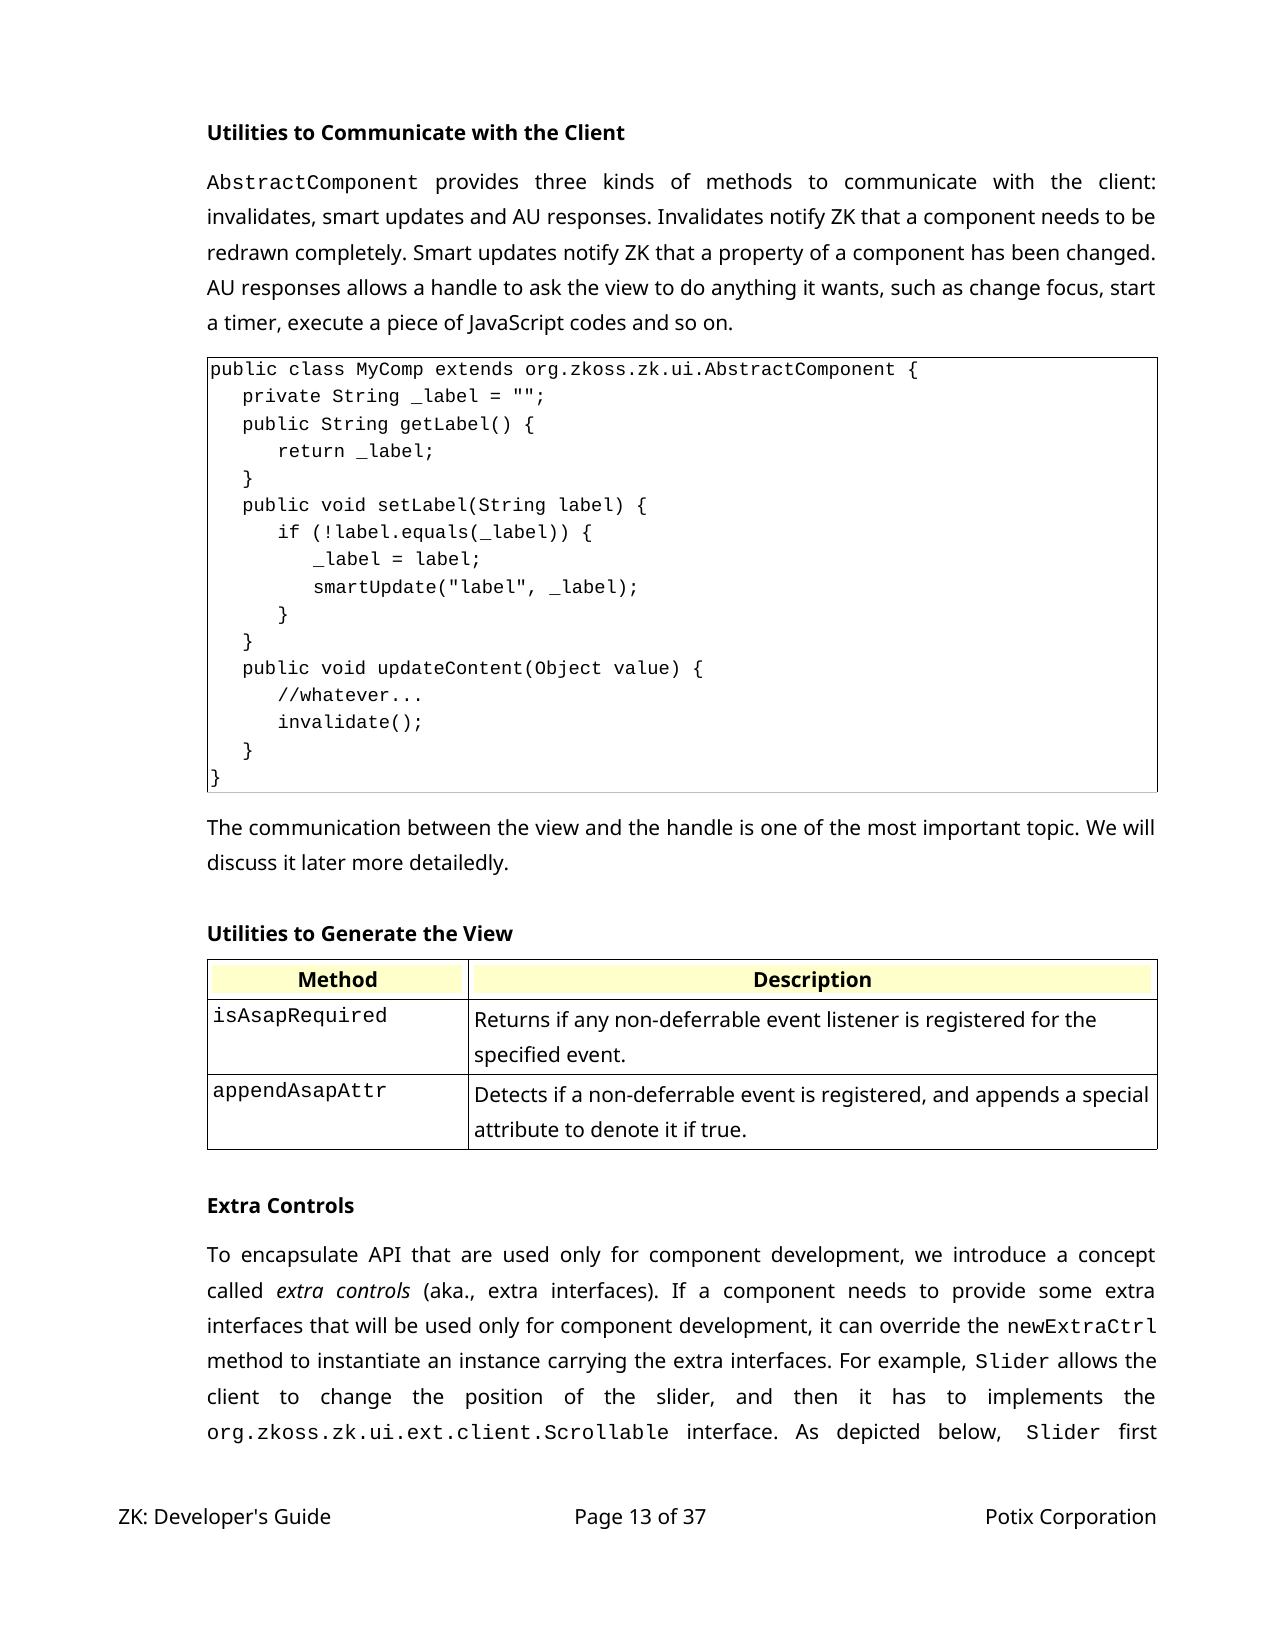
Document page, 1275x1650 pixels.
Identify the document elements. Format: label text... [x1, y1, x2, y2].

text AbstractComponent provides three kinds of methods to communicate with the client: invalidates, smart updates and AU responses. Invalidates notify ZK that a component needs to be redrawn completely. Smart updates notify ZK that a property of a component has been changed. AU responses allows a handle to ask the view to do anything it wants, such as change focus, start a timer, execute a piece of JavaScript codes and so on. [207, 167, 1157, 336]
text } [208, 602, 1157, 626]
text private String _label = ""; [208, 384, 1157, 408]
text } [208, 466, 1157, 490]
text invalidate(); [208, 710, 1157, 735]
text smartUpdate("label", _label); [208, 574, 1157, 599]
subtitle Utilities to Communicate with the Client [207, 118, 1157, 146]
table_cell Detects if a non-deferrable event is registered, and appends a special attribute to denote it if true. [469, 1075, 1157, 1149]
table_cell Returns if any non-deferrable event listener is registered for the specified event. [469, 1000, 1157, 1074]
text } [208, 765, 1157, 792]
text public String getLabel() { [208, 411, 1157, 436]
text } [208, 738, 1157, 762]
text _label = label; [208, 547, 1157, 572]
text The communication between the view and the handle is one of the most important topic. We will discuss it later more detailedly. [207, 813, 1157, 876]
table_header Description [469, 960, 1157, 999]
text public void updateContent(Object value) { [208, 656, 1157, 680]
table_cell appendAsapAttr [208, 1075, 468, 1149]
text } [208, 629, 1157, 653]
text if (!label.equals(_label)) { [208, 520, 1157, 544]
subtitle Utilities to Generate the View [207, 919, 1157, 947]
text To encapsulate API that are used only for component development, we introduce a concept called extra controls (aka., extra interfaces). If a component needs to provide some extra interfaces that will be used only for component development, it can override the newExtraCtrl method to instantiate an instance carrying the extra interfaces. For example, Slider allows the client to change the position of the slider, and then it has to implements the org.zkoss.zk.ui.ext.client.Scrollable interface. As depicted below, Slider first [207, 1241, 1157, 1446]
text //whatever... [208, 683, 1157, 707]
text public class MyComp extends org.zkoss.zk.ui.AbstractComponent { [208, 358, 1157, 381]
text public void setLabel(String label) { [208, 493, 1157, 517]
table_cell isAsapRequired [208, 1000, 468, 1074]
table_header Method [208, 960, 468, 999]
subtitle Extra Controls [207, 1192, 1157, 1220]
text return _label; [208, 438, 1157, 463]
